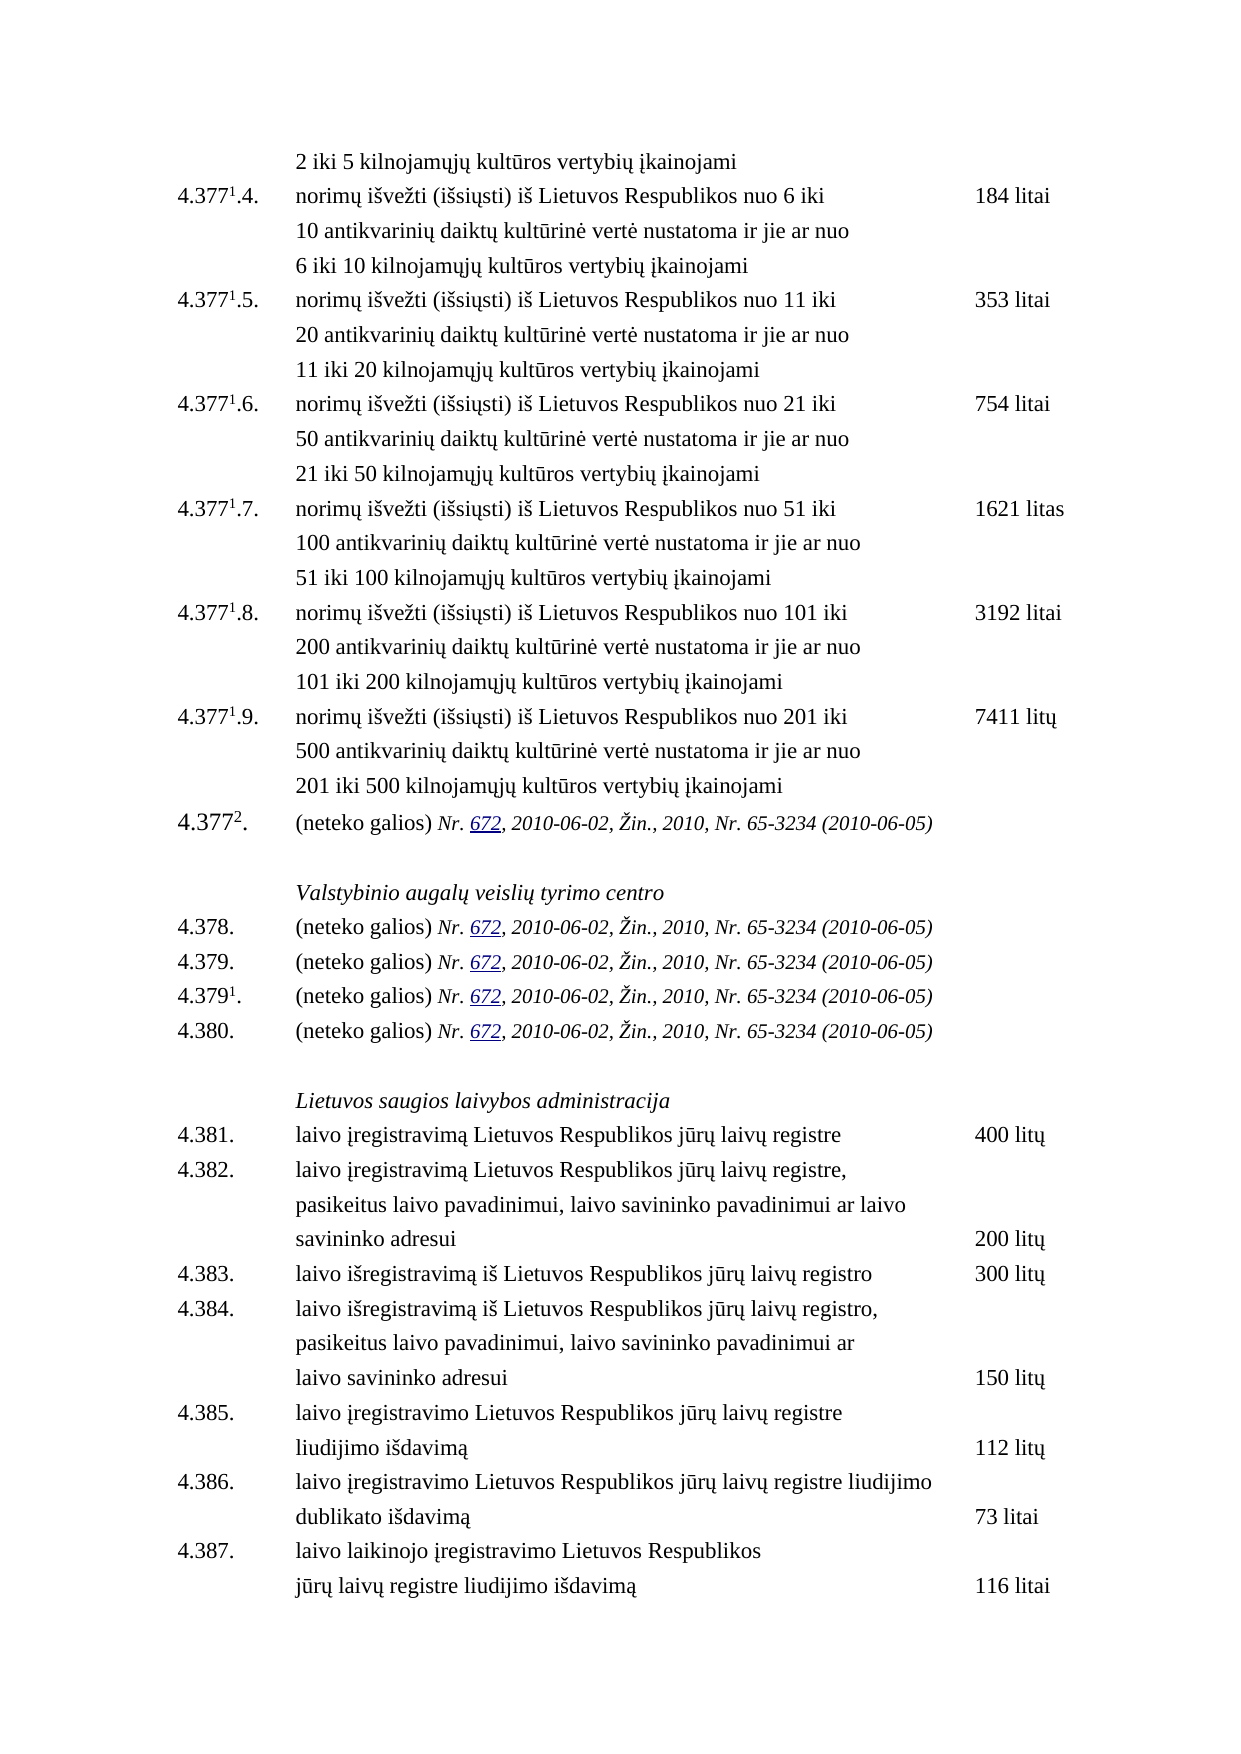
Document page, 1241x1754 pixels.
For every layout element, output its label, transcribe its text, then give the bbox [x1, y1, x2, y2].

text 4.3771.7. norimų išvežti (išsiųsti) iš Lietuvos Respublikos nuo 51 iki 1621 litas [177, 494, 1122, 521]
text 4.382. laivo įregistravimą Lietuvos Respublikos jūrų laivų registre, [177, 1156, 1122, 1182]
text Lietuvos saugios laivybos administracija [177, 1087, 1122, 1113]
text 4.3771.9. norimų išvežti (išsiųsti) iš Lietuvos Respublikos nuo 201 iki 7411 litų [177, 703, 1122, 729]
text jūrų laivų registre liudijimo išdavimą 116 litai [177, 1572, 1122, 1599]
text 4.387. laivo laikinojo įregistravimo Lietuvos Respublikos [177, 1538, 1122, 1564]
text 4.3771.5. norimų išvežti (išsiųsti) iš Lietuvos Respublikos nuo 11 iki 353 litai [177, 286, 1122, 313]
text 101 iki 200 kilnojamųjų kultūros vertybių įkainojami [177, 668, 1122, 694]
text 4.379. (neteko galios) Nr. 672, 2010-06-02, Žin., 2010, Nr. 65-3234 (2010-06-05) [177, 948, 945, 974]
text Valstybinio augalų veislių tyrimo centro [177, 878, 945, 905]
text 4.3771.6. norimų išvežti (išsiųsti) iš Lietuvos Respublikos nuo 21 iki 754 litai [177, 391, 1122, 417]
text 4.3772. (neteko galios) Nr. 672, 2010-06-02, Žin., 2010, Nr. 65-3234 (2010-06-05) [177, 807, 945, 836]
text 4.381. laivo įregistravimą Lietuvos Respublikos jūrų laivų registre 400 litų [177, 1121, 1122, 1148]
text 20 antikvarinių daiktų kultūrinė vertė nustatoma ir jie ar nuo [177, 321, 1122, 347]
text laivo savininko adresui 150 litų [177, 1364, 1122, 1391]
text liudijimo išdavimą 112 litų [177, 1433, 1122, 1460]
text 4.383. laivo išregistravimą iš Lietuvos Respublikos jūrų laivų registro 300 litų [177, 1260, 1122, 1286]
text 4.384. laivo išregistravimą iš Lietuvos Respublikos jūrų laivų registro, [177, 1295, 1122, 1321]
text 4.3791. (neteko galios) Nr. 672, 2010-06-02, Žin., 2010, Nr. 65-3234 (2010-06-05) [177, 983, 945, 1009]
text 11 iki 20 kilnojamųjų kultūros vertybių įkainojami [177, 356, 1122, 382]
text 4.380. (neteko galios) Nr. 672, 2010-06-02, Žin., 2010, Nr. 65-3234 (2010-06-05) [177, 1017, 1122, 1044]
text 51 iki 100 kilnojamųjų kultūros vertybių įkainojami [177, 564, 1122, 590]
text 201 iki 500 kilnojamųjų kultūros vertybių įkainojami [177, 772, 1122, 798]
text 6 iki 10 kilnojamųjų kultūros vertybių įkainojami [177, 252, 1122, 278]
text pasikeitus laivo pavadinimui, laivo savininko pavadinimui ar [177, 1329, 1122, 1356]
text 4.378. (neteko galios) Nr. 672, 2010-06-02, Žin., 2010, Nr. 65-3234 (2010-06-05) [177, 913, 945, 939]
text 21 iki 50 kilnojamųjų kultūros vertybių įkainojami [177, 460, 1122, 486]
text 500 antikvarinių daiktų kultūrinė vertė nustatoma ir jie ar nuo [177, 737, 1122, 764]
text 200 antikvarinių daiktų kultūrinė vertė nustatoma ir jie ar nuo [177, 633, 1122, 660]
text 4.385. laivo įregistravimo Lietuvos Respublikos jūrų laivų registre [177, 1399, 1122, 1425]
text dublikato išdavimą 73 litai [177, 1503, 1122, 1529]
text 10 antikvarinių daiktų kultūrinė vertė nustatoma ir jie ar nuo [177, 217, 1122, 243]
text 4.3771.4. norimų išvežti (išsiųsti) iš Lietuvos Respublikos nuo 6 iki 184 litai [177, 182, 1122, 209]
text 50 antikvarinių daiktų kultūrinė vertė nustatoma ir jie ar nuo [177, 425, 1122, 452]
text savininko adresui 200 litų [177, 1225, 1122, 1252]
text 4.3771.8. norimų išvežti (išsiųsti) iš Lietuvos Respublikos nuo 101 iki 3192 litai [177, 599, 1122, 625]
text 4.386. laivo įregistravimo Lietuvos Respublikos jūrų laivų registre liudijimo [177, 1468, 1122, 1494]
text 2 iki 5 kilnojamųjų kultūros vertybių įkainojami [177, 148, 1122, 174]
text 100 antikvarinių daiktų kultūrinė vertė nustatoma ir jie ar nuo [177, 529, 1122, 556]
text pasikeitus laivo pavadinimui, laivo savininko pavadinimui ar laivo [177, 1191, 1122, 1217]
